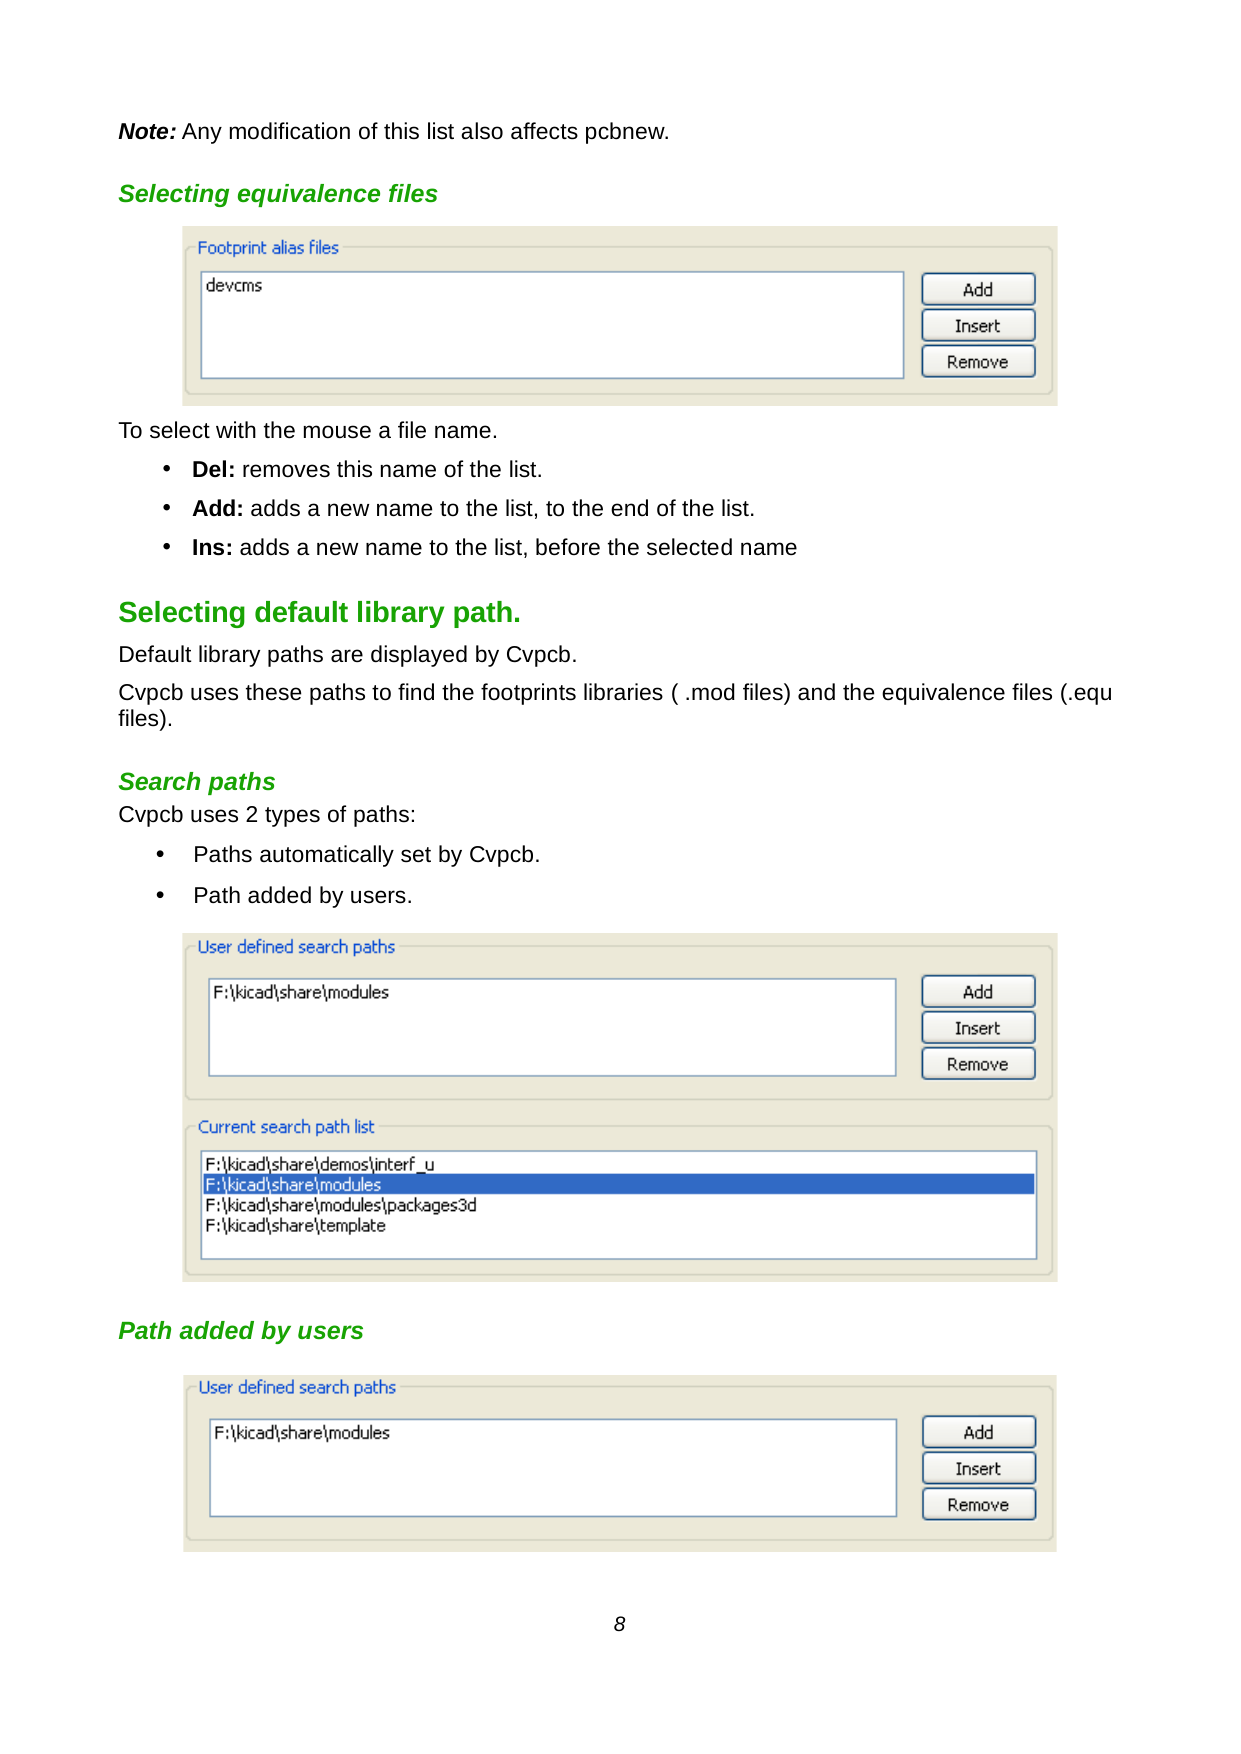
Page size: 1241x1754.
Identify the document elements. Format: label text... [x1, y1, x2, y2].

subtitle Search paths [118, 767, 1122, 795]
list Path added by users. [156, 881, 1122, 909]
list Del: removes this name of the list. [162, 456, 1122, 483]
list Ins: adds a new name to the list, before the selected name [162, 534, 1122, 561]
picture [183, 1375, 1057, 1552]
list Add: adds a new name to the list, to the end of the list. [162, 495, 1122, 522]
picture [182, 933, 1058, 1282]
subtitle Selecting default library path. [118, 596, 1122, 629]
picture [182, 226, 1058, 406]
subtitle Selecting equivalence files [118, 180, 1122, 208]
text Note: Any modification of this list also affects pcbnew. [118, 118, 1122, 144]
list Paths automatically set by Cvpcb. [156, 840, 1122, 868]
text Cvpcb uses these paths to find the footprints libraries ( .mod files) and the equivalence files (.equ files). [118, 680, 1122, 732]
subtitle Path added by users [118, 1317, 1122, 1345]
text To select with the mouse a file name. [118, 418, 1122, 444]
text Cvpcb uses 2 types of paths: [118, 802, 1122, 828]
text Default library paths are displayed by Cvpcb. [118, 641, 1122, 667]
